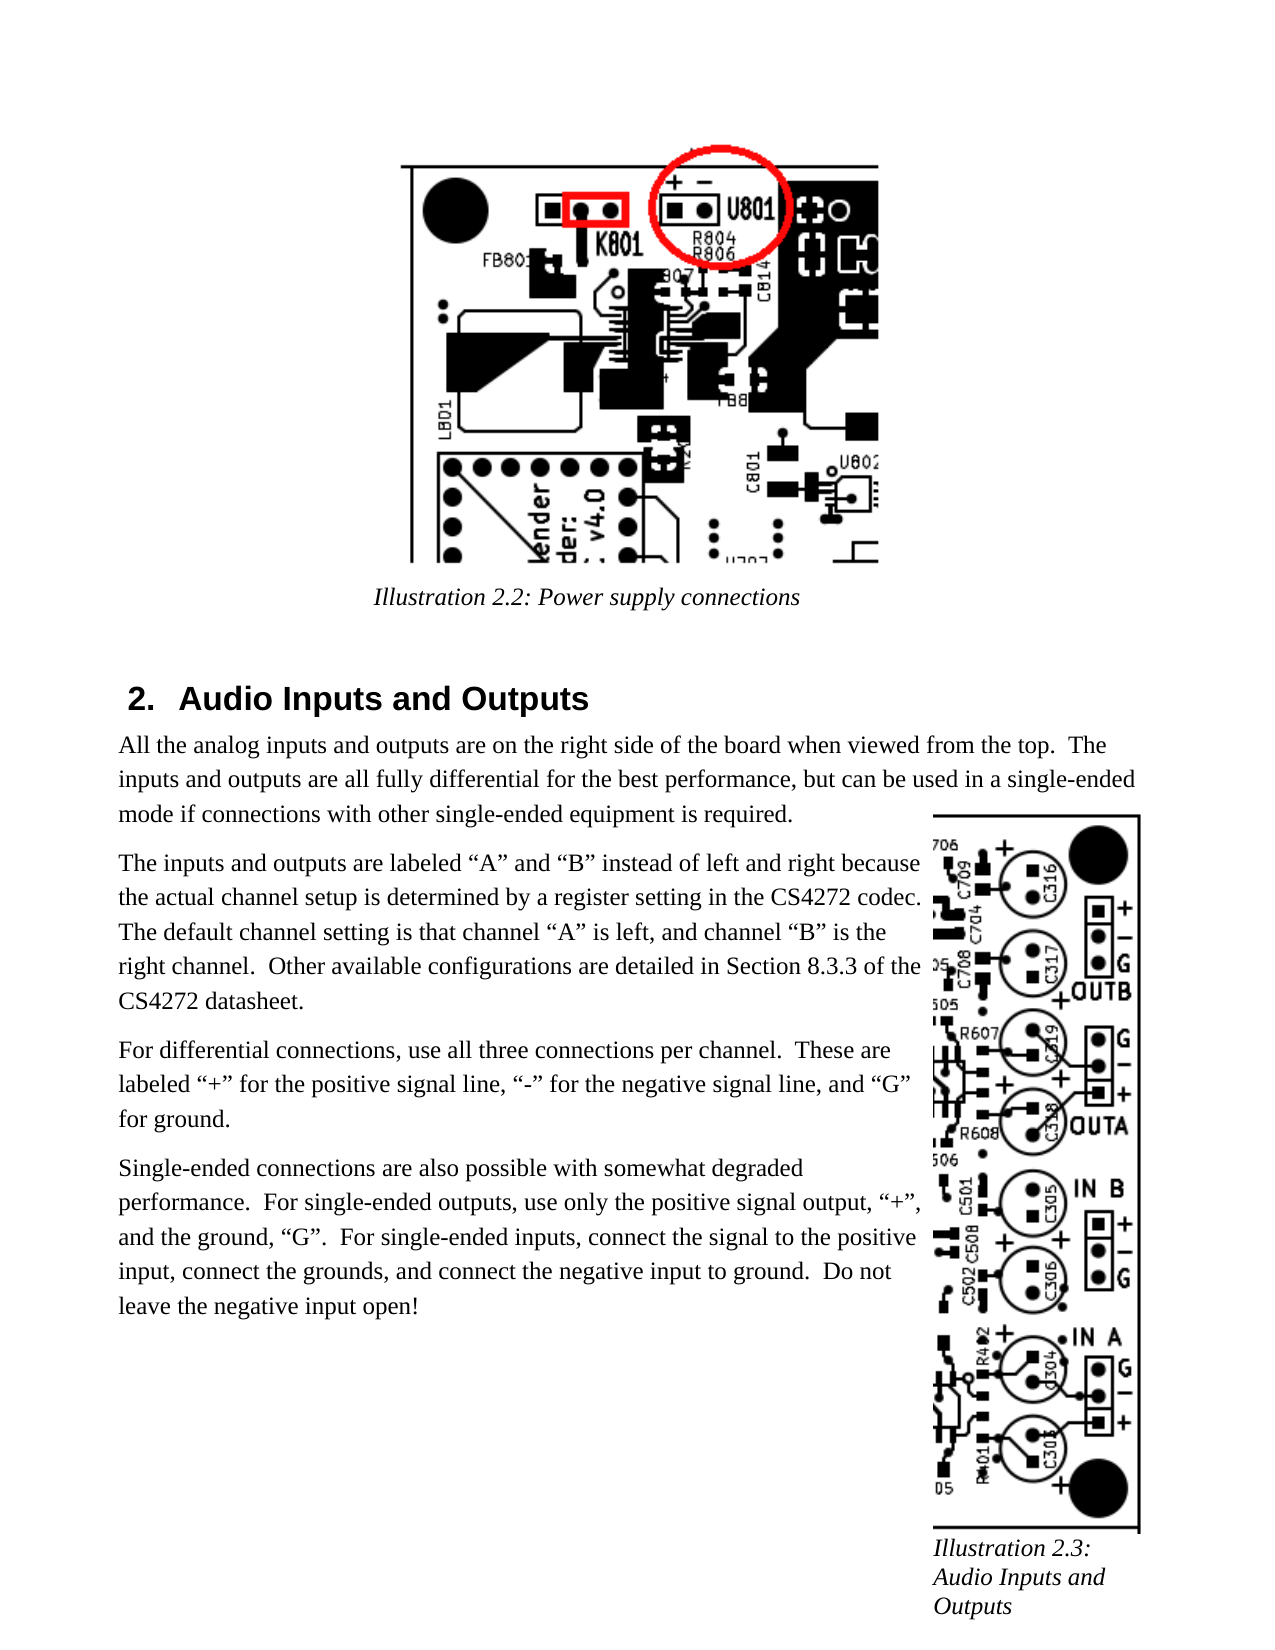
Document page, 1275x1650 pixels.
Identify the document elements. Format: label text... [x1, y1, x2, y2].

picture [933, 810, 1144, 1534]
text Illustration 2.2: Power supply connections [373, 582, 902, 611]
picture [373, 131, 902, 582]
text Single-ended connections are also possible with somewhat degraded performance. For single-ended outputs, use only the positive signal output, “+”, and the ground, “G”. For single-ended inputs, connect the signal to the positive input, connect the grounds, and connect the negative input to ground. Do not leave the negative input open! [118, 1153, 933, 1319]
text For differential connections, use all three connections per channel. These are labeled “+” for the positive signal line, “-” for the negative signal line, and “G” for ground. [118, 1035, 933, 1132]
text All the analog inputs and outputs are on the right side of the board when viewed from the top. The inputs and outputs are all fully differential for the best performance, but can be used in a single-ended mode if connections with other single-ended equipment is required. [118, 730, 1157, 827]
subtitle Audio Inputs and Outputs [118, 679, 1157, 717]
text The inputs and outputs are labeled “A” and “B” instead of left and right because the actual channel setup is determined by a register setting in the CS4272 codec. The default channel setting is that channel “A” is left, and channel “B” is the right channel. Other available configurations are detailed in Section 8.3.3 of the CS4272 datasheet. [118, 848, 933, 1014]
text Illustration 2.3: Audio Inputs and Outputs [933, 1534, 1144, 1620]
